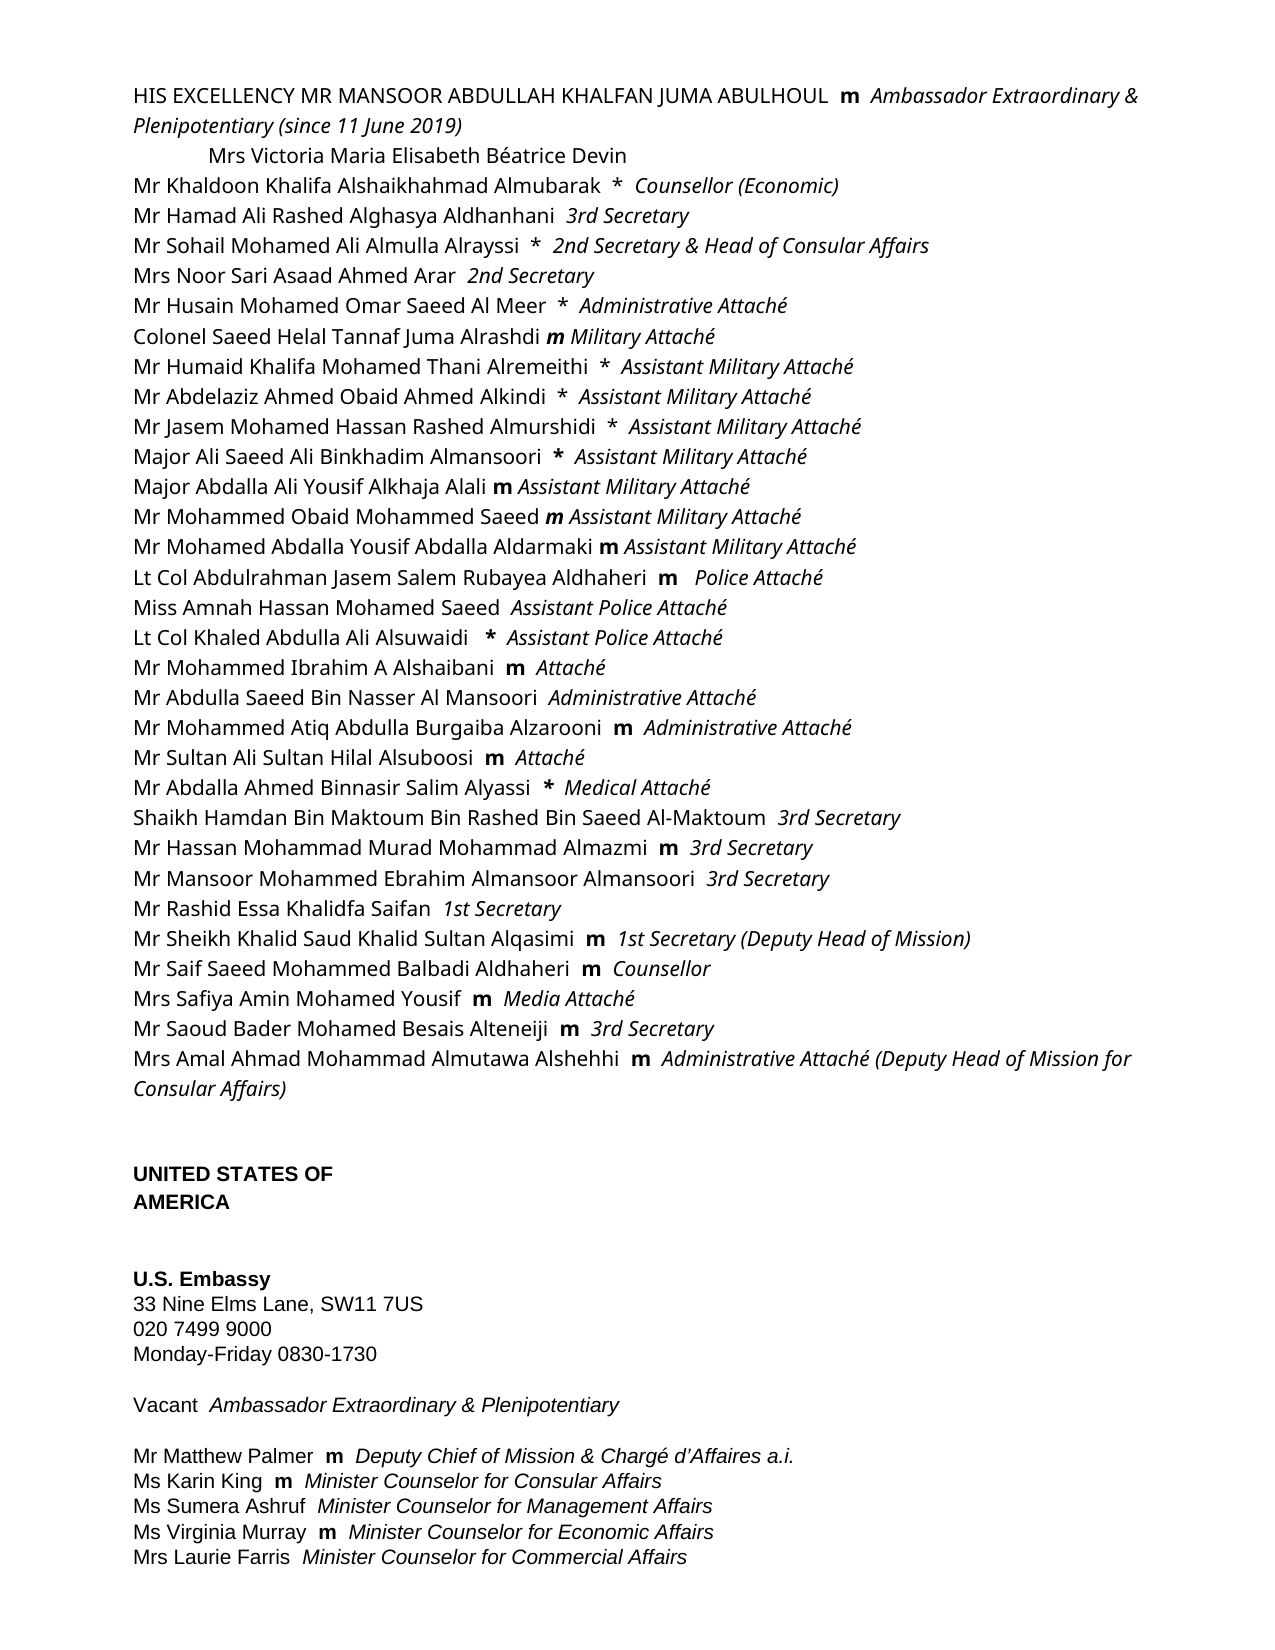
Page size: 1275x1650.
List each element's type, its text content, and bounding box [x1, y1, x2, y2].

text Mrs Victoria Maria Elisabeth Béatrice Devin [133, 141, 1181, 169]
text Mr Jasem Mohamed Hassan Rashed Almurshidi * Assistant Military Attaché [133, 412, 1181, 441]
text Mr Mohammed Ibrahim A Alshaibani m Attaché [133, 653, 1181, 681]
text Mrs Amal Ahmad Mohammad Almutawa Alshehhi m Administrative Attaché (Deputy Head of Mission for Consular Affairs) [133, 1044, 1181, 1103]
text Mr Sheikh Khalid Saud Khalid Sultan Alqasimi m 1st Secretary (Deputy Head of Mission) [133, 924, 1181, 952]
text Major Abdalla Ali Yousif Alkhaja Alali m Assistant Military Attaché [133, 472, 1181, 501]
text Ms Virginia Murray m Minister Counselor for Economic Affairs [133, 1519, 1181, 1543]
text Mr Hassan Mohammad Murad Mohammad Almazmi m 3rd Secretary [133, 833, 1181, 862]
text Mr Abdelaziz Ahmed Obaid Ahmed Alkindi * Assistant Military Attaché [133, 382, 1181, 410]
text Mr Humaid Khalifa Mohamed Thani Alremeithi * Assistant Military Attaché [133, 352, 1181, 380]
text Mrs Laurie Farris Minister Counselor for Commercial Affairs [133, 1545, 1181, 1569]
text Mr Sohail Mohamed Ali Almulla Alrayssi * 2nd Secretary & Head of Consular Affairs [133, 231, 1181, 260]
text Mr Rashid Essa Khalidfa Saifan 1st Secretary [133, 894, 1181, 922]
text Mr Saoud Bader Mohamed Besais Alteneiji m 3rd Secretary [133, 1014, 1181, 1043]
text Ms Karin King m Minister Counselor for Consular Affairs [133, 1469, 1181, 1493]
text AMERICA [133, 1189, 1181, 1213]
text HIS EXCELLENCY MR MANSOOR ABDULLAH KHALFAN JUMA ABULHOUL m Ambassador Extraordinary & Plenipotentiary (since 11 June 2019) [133, 81, 1181, 139]
text Mr Husain Mohamed Omar Saeed Al Meer * Administrative Attaché [133, 292, 1181, 320]
text Mr Khaldoon Khalifa Alshaikhahmad Almubarak * Counsellor (Economic) [133, 171, 1181, 200]
text Monday-Friday 0830-1730 [133, 1342, 1181, 1366]
text Mr Sultan Ali Sultan Hilal Alsuboosi m Attaché [133, 743, 1181, 772]
text Mr Mansoor Mohammed Ebrahim Almansoor Almansoori 3rd Secretary [133, 864, 1181, 892]
text Lt Col Khaled Abdulla Ali Alsuwaidi * Assistant Police Attaché [133, 623, 1181, 651]
text Shaikh Hamdan Bin Maktoum Bin Rashed Bin Saeed Al-Maktoum 3rd Secretary [133, 803, 1181, 832]
text Mr Hamad Ali Rashed Alghasya Aldhanhani 3rd Secretary [133, 201, 1181, 230]
text Ms Sumera Ashruf Minister Counselor for Management Affairs [133, 1494, 1181, 1518]
text Mr Mohamed Abdalla Yousif Abdalla Aldarmaki m Assistant Military Attaché [133, 532, 1181, 561]
text Mrs Safiya Amin Mohamed Yousif m Media Attaché [133, 984, 1181, 1012]
text Mr Saif Saeed Mohammed Balbadi Aldhaheri m Counsellor [133, 954, 1181, 982]
text Mr Mohammed Obaid Mohammed Saeed m Assistant Military Attaché [133, 502, 1181, 531]
text Mrs Noor Sari Asaad Ahmed Arar 2nd Secretary [133, 262, 1181, 290]
text Mr Matthew Palmer m Deputy Chief of Mission & Chargé d’Affaires a.i. [133, 1443, 1181, 1467]
text Miss Amnah Hassan Mohamed Saeed Assistant Police Attaché [133, 593, 1181, 621]
text Mr Mohammed Atiq Abdulla Burgaiba Alzarooni m Administrative Attaché [133, 713, 1181, 742]
text Lt Col Abdulrahman Jasem Salem Rubayea Aldhaheri m Police Attaché [133, 563, 1181, 591]
text Vacant Ambassador Extraordinary & Plenipotentiary [133, 1393, 1181, 1417]
text Mr Abdulla Saeed Bin Nasser Al Mansoori Administrative Attaché [133, 683, 1181, 711]
text Colonel Saeed Helal Tannaf Juma Alrashdi m Military Attaché [133, 322, 1181, 350]
text 33 Nine Elms Lane, SW11 7US [133, 1292, 1181, 1316]
text UNITED STATES OF [133, 1162, 1181, 1186]
text 020 7499 9000 [133, 1317, 1181, 1341]
text U.S. Embassy [133, 1266, 1181, 1290]
text Mr Abdalla Ahmed Binnasir Salim Alyassi * Medical Attaché [133, 773, 1181, 802]
text Major Ali Saeed Ali Binkhadim Almansoori * Assistant Military Attaché [133, 442, 1181, 471]
